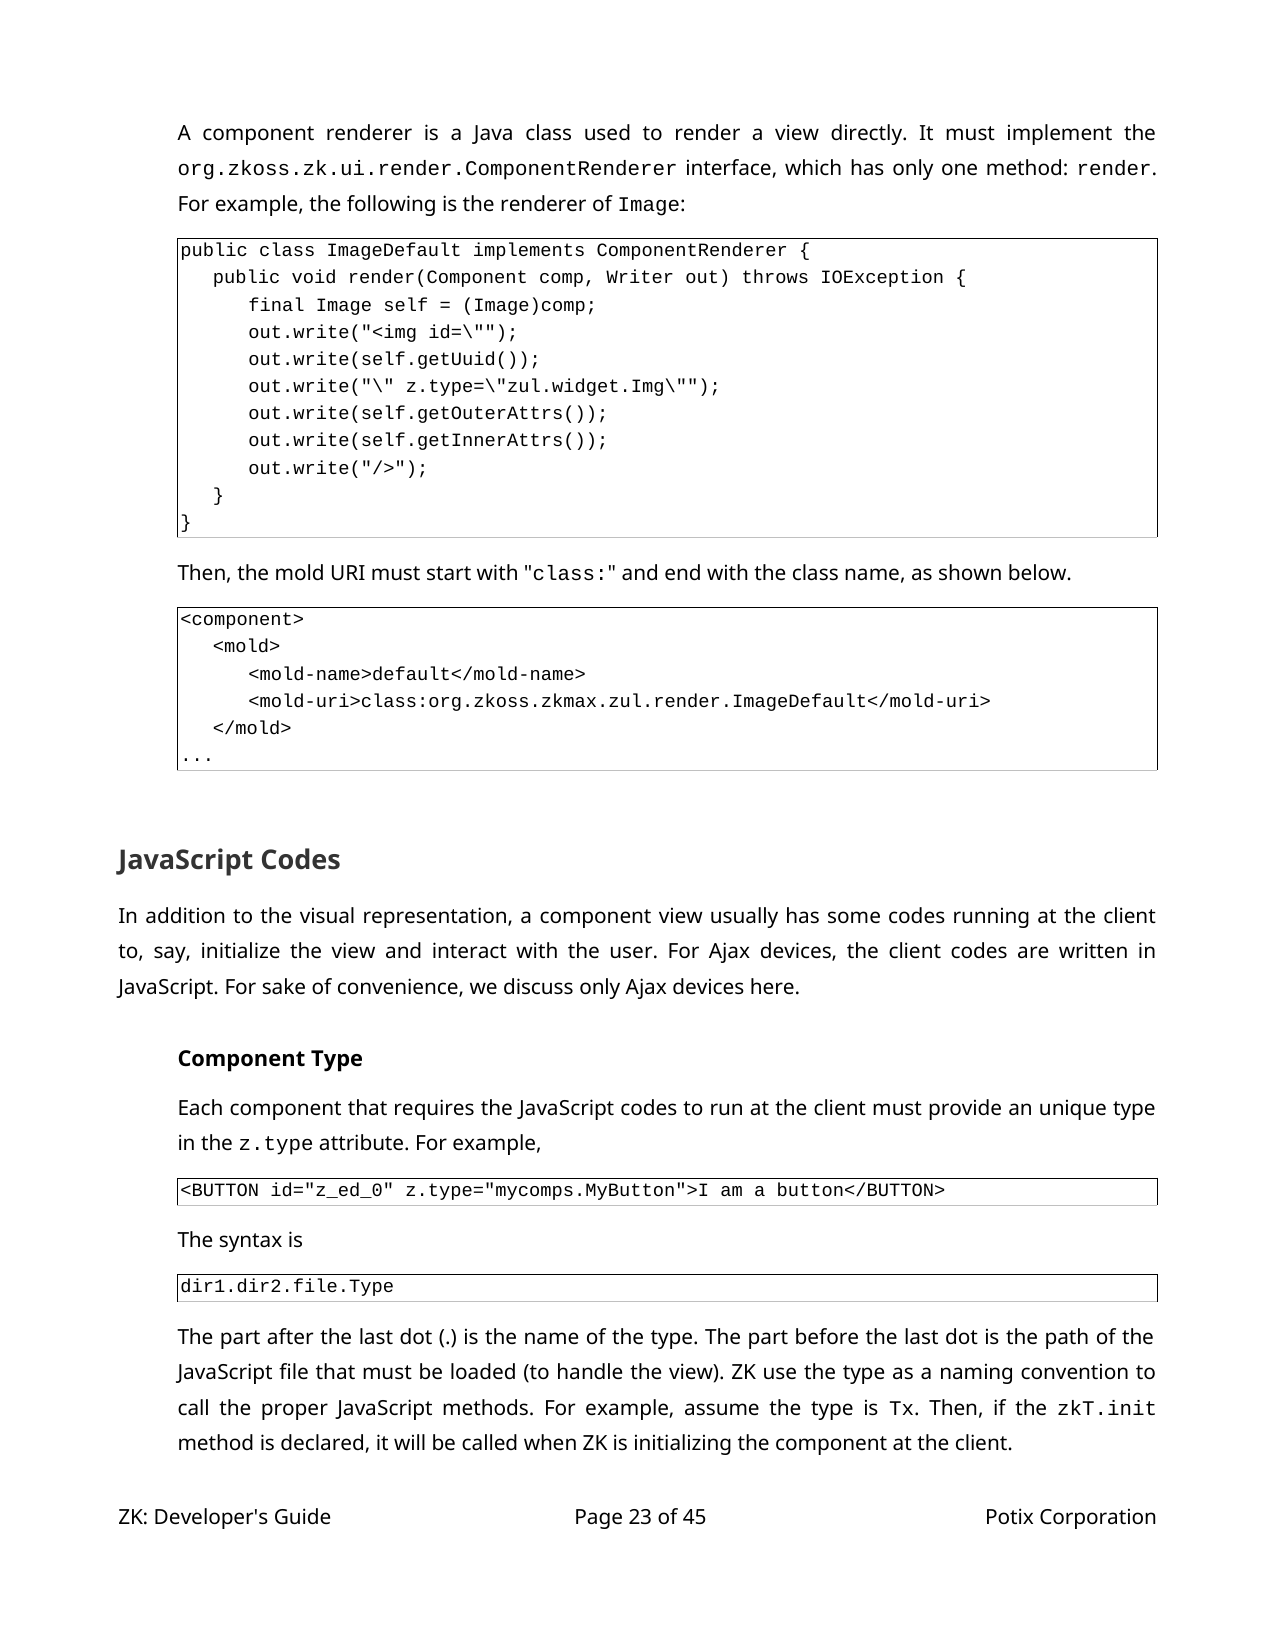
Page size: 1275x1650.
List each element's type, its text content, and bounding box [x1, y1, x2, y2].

text The part after the last dot (.) is the name of the type. The part before the last dot is the path of the JavaScript file that must be loaded (to handle the view). ZK use the type as a naming convention to call the proper JavaScript methods. For example, assume the type is Tx. Then, if the zkT.init method is declared, it will be called when ZK is initializing the component at the client. [177, 1322, 1157, 1456]
text Then, the mold URI must start with "class:" and end with the class name, as shown below. [177, 558, 1157, 586]
text <BUTTON id="z_ed_0" z.type="mycomps.MyButton">I am a button</BUTTON> [178, 1179, 1157, 1205]
text ... [178, 743, 1157, 770]
text <mold-uri>class:org.zkoss.zkmax.zul.render.ImageDefault</mold-uri> [178, 688, 1157, 713]
text In addition to the visual representation, a component view usually has some codes running at the client to, say, initialize the view and interact with the user. For Ajax devices, the client codes are written in JavaScript. For sake of convenience, we discuss only Ajax devices here. [118, 901, 1157, 1000]
text <mold-name>default</mold-name> [178, 661, 1157, 686]
text public void render(Component comp, Writer out) throws IOException { [178, 265, 1157, 289]
text } [178, 483, 1157, 507]
text The syntax is [177, 1226, 1157, 1254]
text out.write("/>"); [178, 456, 1157, 480]
text public class ImageDefault implements ComponentRenderer { [178, 239, 1157, 262]
text Each component that requires the JavaScript codes to run at the client must provide an unique type in the z.type attribute. For example, [177, 1093, 1157, 1157]
subtitle JavaScript Codes [118, 841, 1157, 878]
text out.write("\" z.type=\"zul.widget.Img\""); [178, 374, 1157, 398]
text <component> [178, 608, 1157, 631]
text out.write(self.getInnerAttrs()); [178, 428, 1157, 453]
text </mold> [178, 716, 1157, 740]
text dir1.dir2.file.Type [178, 1275, 1157, 1301]
subtitle Component Type [177, 1043, 1157, 1073]
text out.write("<img id=\""); [178, 319, 1157, 344]
text out.write(self.getUuid()); [178, 347, 1157, 371]
text final Image self = (Image)comp; [178, 292, 1157, 317]
text <mold> [178, 634, 1157, 658]
text out.write(self.getOuterAttrs()); [178, 401, 1157, 425]
text } [178, 510, 1157, 537]
text A component renderer is a Java class used to render a view directly. It must implement the org.zkoss.zk.ui.render.ComponentRenderer interface, which has only one method: render. For example, the following is the renderer of Image: [177, 118, 1157, 217]
